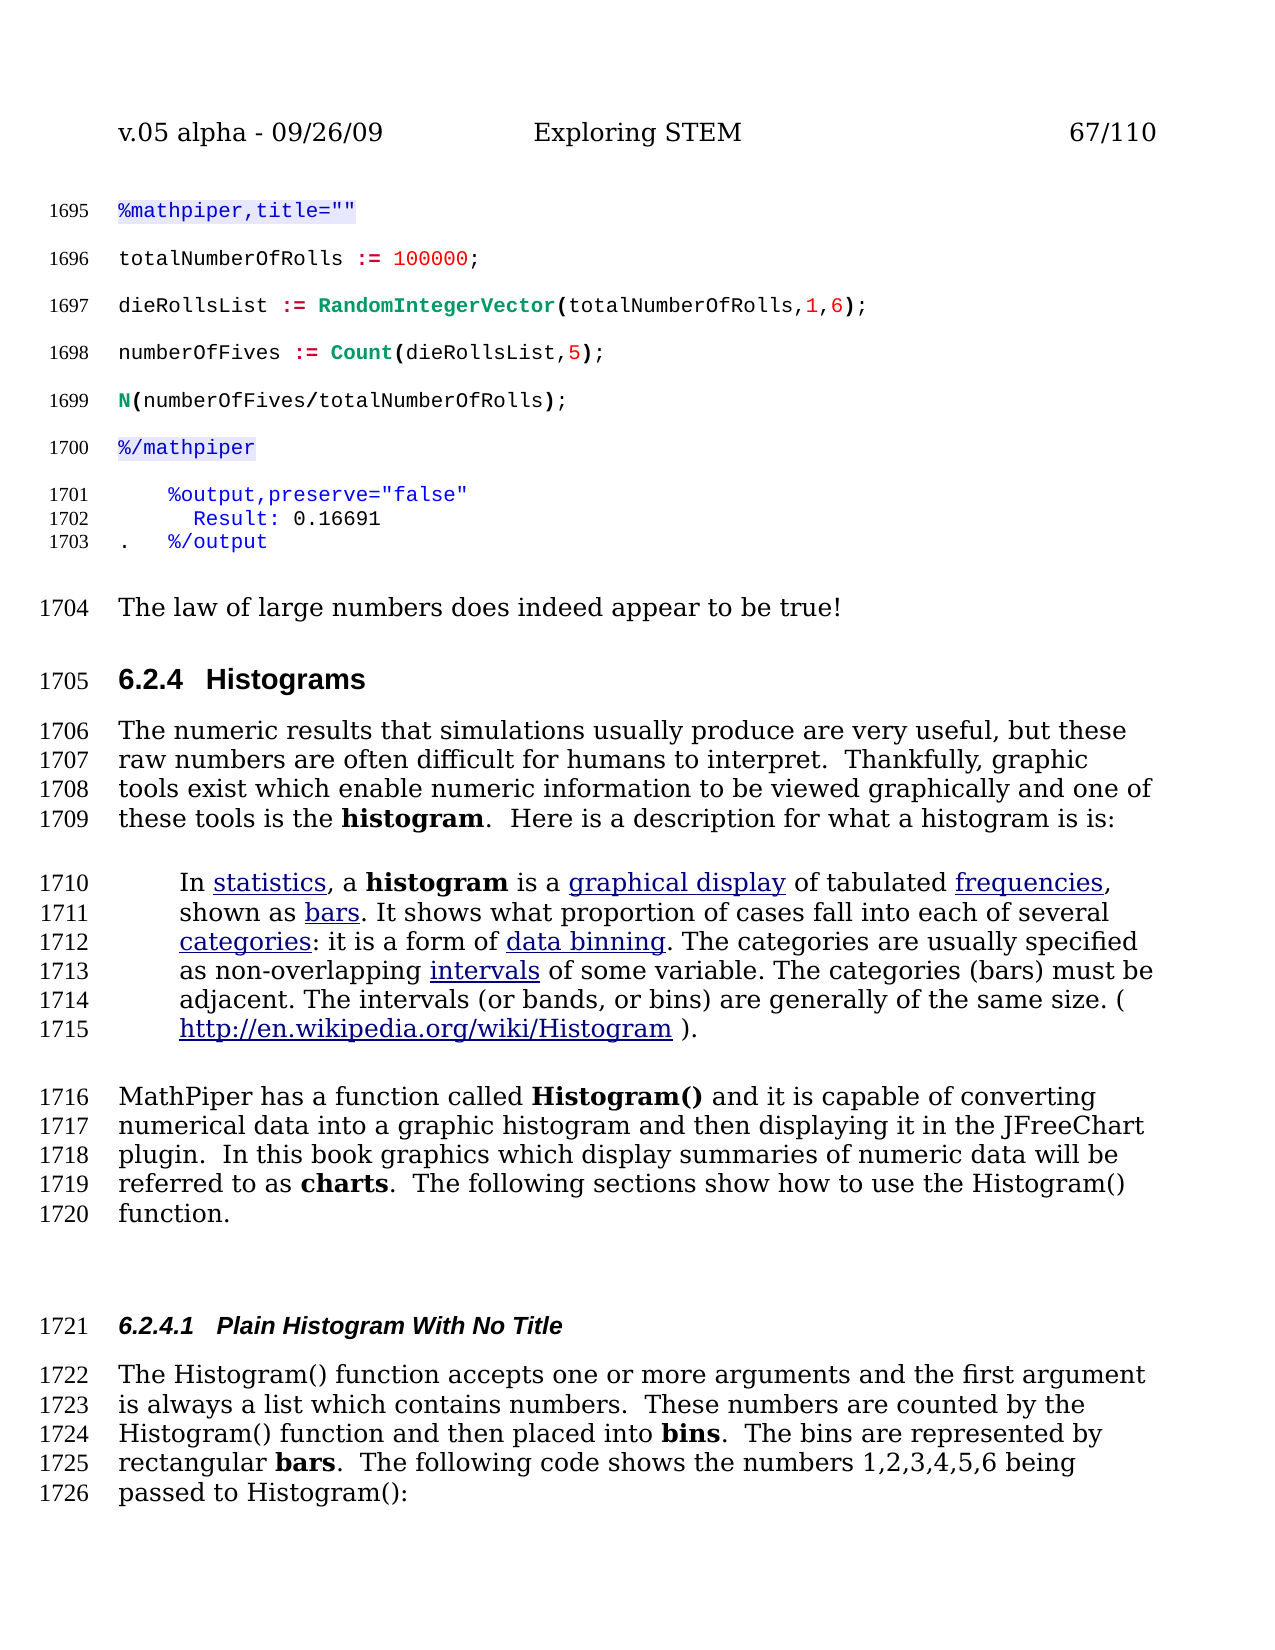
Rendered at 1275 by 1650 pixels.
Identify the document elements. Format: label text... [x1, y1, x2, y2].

text . %/output [118, 531, 1157, 555]
text The law of large numbers does indeed appear to be true! [118, 593, 1157, 623]
subtitle Histograms [118, 662, 1157, 695]
text N(numberOfFives/totalNumberOfRolls); [118, 389, 1157, 413]
text %mathpiper,title="" [118, 200, 1157, 224]
text dieRollsList := RandomIntegerVector(totalNumberOfRolls,1,6); [118, 295, 1157, 319]
text The numeric results that simulations usually produce are very useful, but these raw numbers are often difficult for humans to interpret. Thankfully, graphic tools exist which enable numeric information to be viewed graphically and one of these tools is the histogram. Here is a description for what a histogram is is: [118, 716, 1157, 833]
text %/mathpiper [118, 437, 1157, 461]
text Result: 0.16691 [118, 508, 1157, 531]
text numberOfFives := Count(dieRollsList,5); [118, 342, 1157, 366]
text The Histogram() function accepts one or more arguments and the first argument is always a list which contains numbers. These numbers are counted by the Histogram() function and then placed into bins. The bins are represented by rectangular bars. The following code shows the numbers 1,2,3,4,5,6 being passed to Histogram(): [118, 1361, 1157, 1507]
text In statistics, a histogram is a graphical display of tabulated frequencies, shown as bars. It shows what proportion of cases fall into each of several categories: it is a form of data binning. The categories are usually specified as non-overlapping intervals of some variable. The categories (bars) must be adjacent. The intervals (or bands, or bins) are generally of the same size. ( http://en.wikipedia.org/wiki/Histogram ). [179, 868, 1157, 1043]
text totalNumberOfRolls := 100000; [118, 248, 1157, 271]
subtitle Plain Histogram With No Title [118, 1311, 1157, 1340]
text MathPiper has a function called Histogram() and it is capable of converting numerical data into a graphic histogram and then displaying it in the JFreeChart plugin. In this book graphics which display summaries of numeric data will be referred to as charts. The following sections show how to use the Histogram() function. [118, 1082, 1157, 1228]
text %output,preserve="false" [118, 484, 1157, 508]
